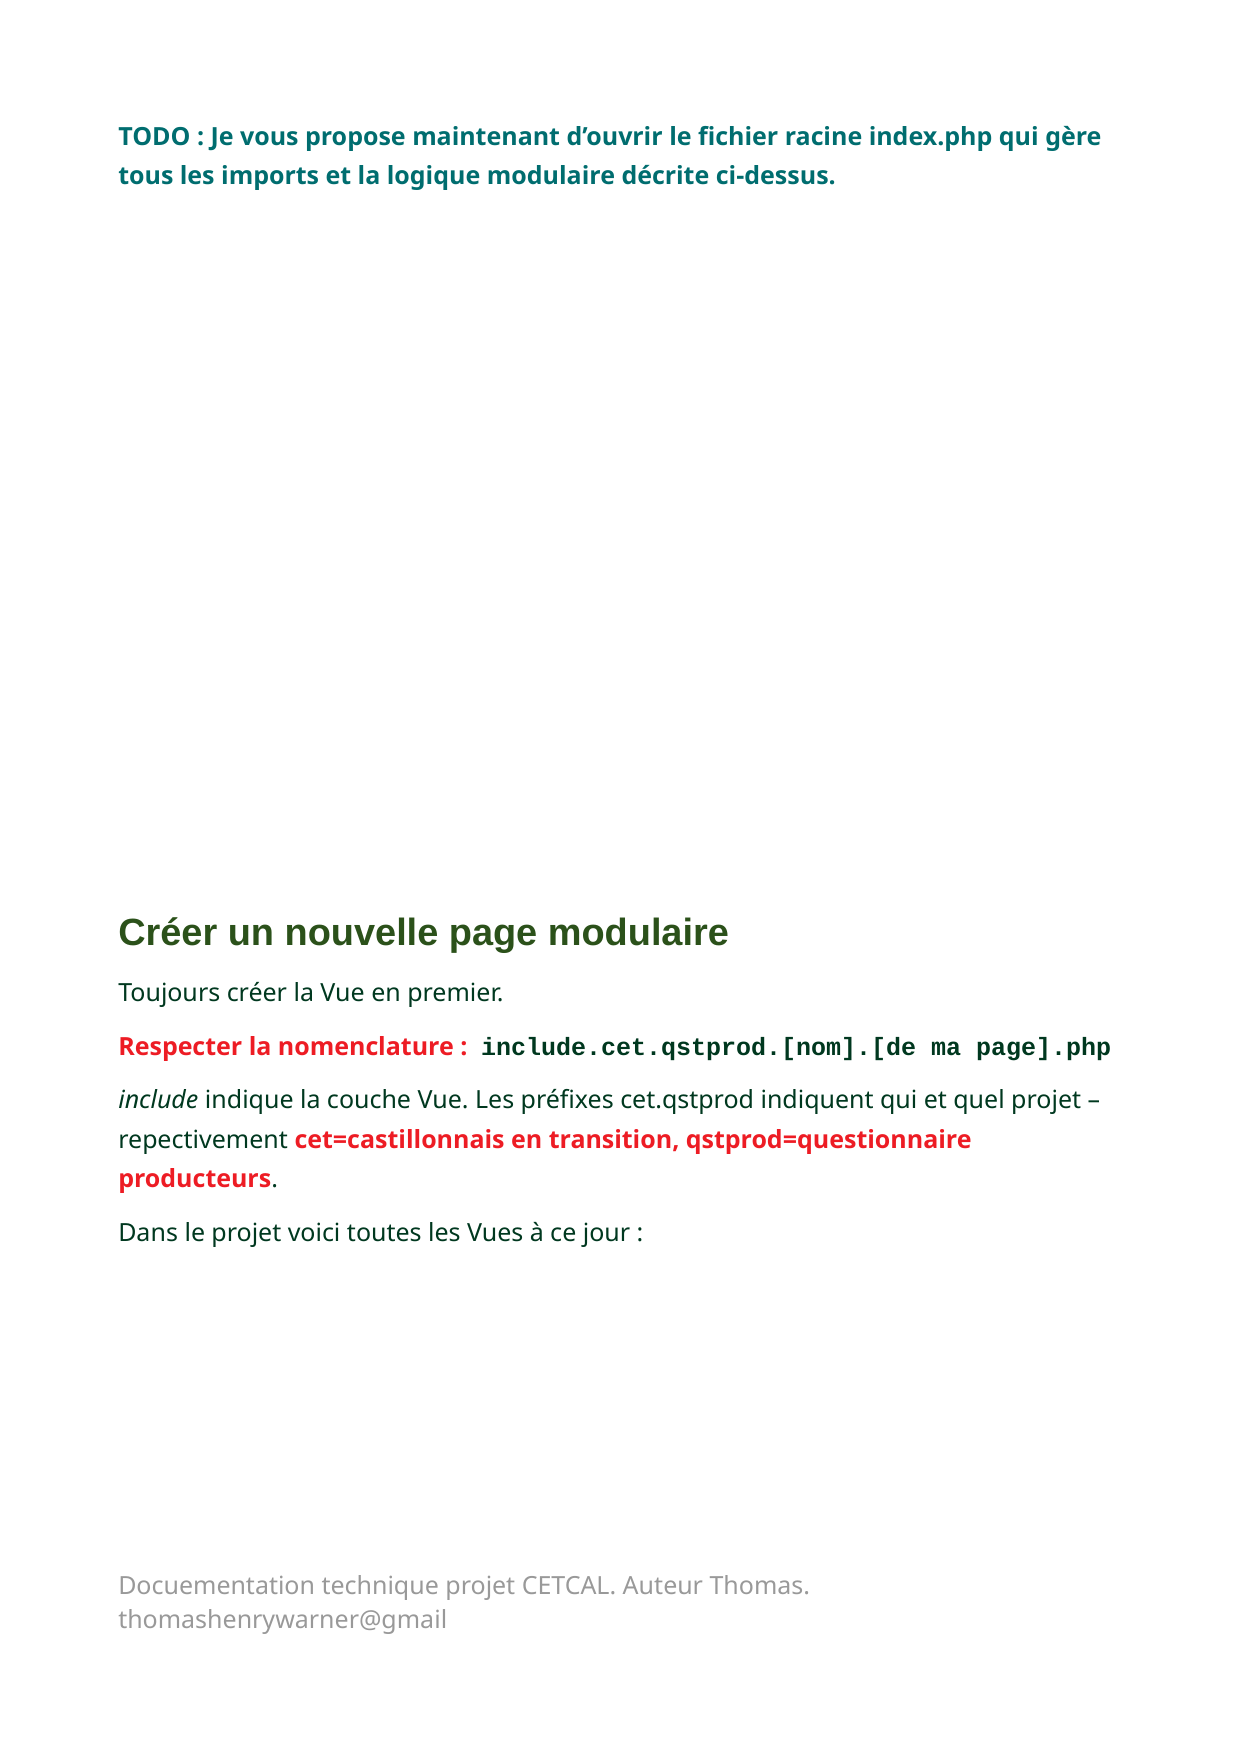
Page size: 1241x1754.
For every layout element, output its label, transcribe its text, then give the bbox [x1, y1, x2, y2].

text include indique la couche Vue. Les préfixes cet.qstprod indiquent qui et quel projet – repectivement cet=castillonnais en transition, qstprod=questionnaire producteurs. [118, 1082, 1122, 1194]
text Respecter la nomenclature : include.cet.qstprod.[nom].[de ma page].php [118, 1028, 1122, 1062]
text Créer un nouvelle page modulaire [118, 910, 1122, 953]
text TODO : Je vous propose maintenant d’ouvrir le fichier racine index.php qui gère tous les imports et la logique modulaire décrite ci-dessus. [118, 118, 1122, 191]
text Toujours créer la Vue en premier. [118, 974, 1122, 1008]
text Dans le projet voici toutes les Vues à ce jour : [118, 1214, 1122, 1248]
